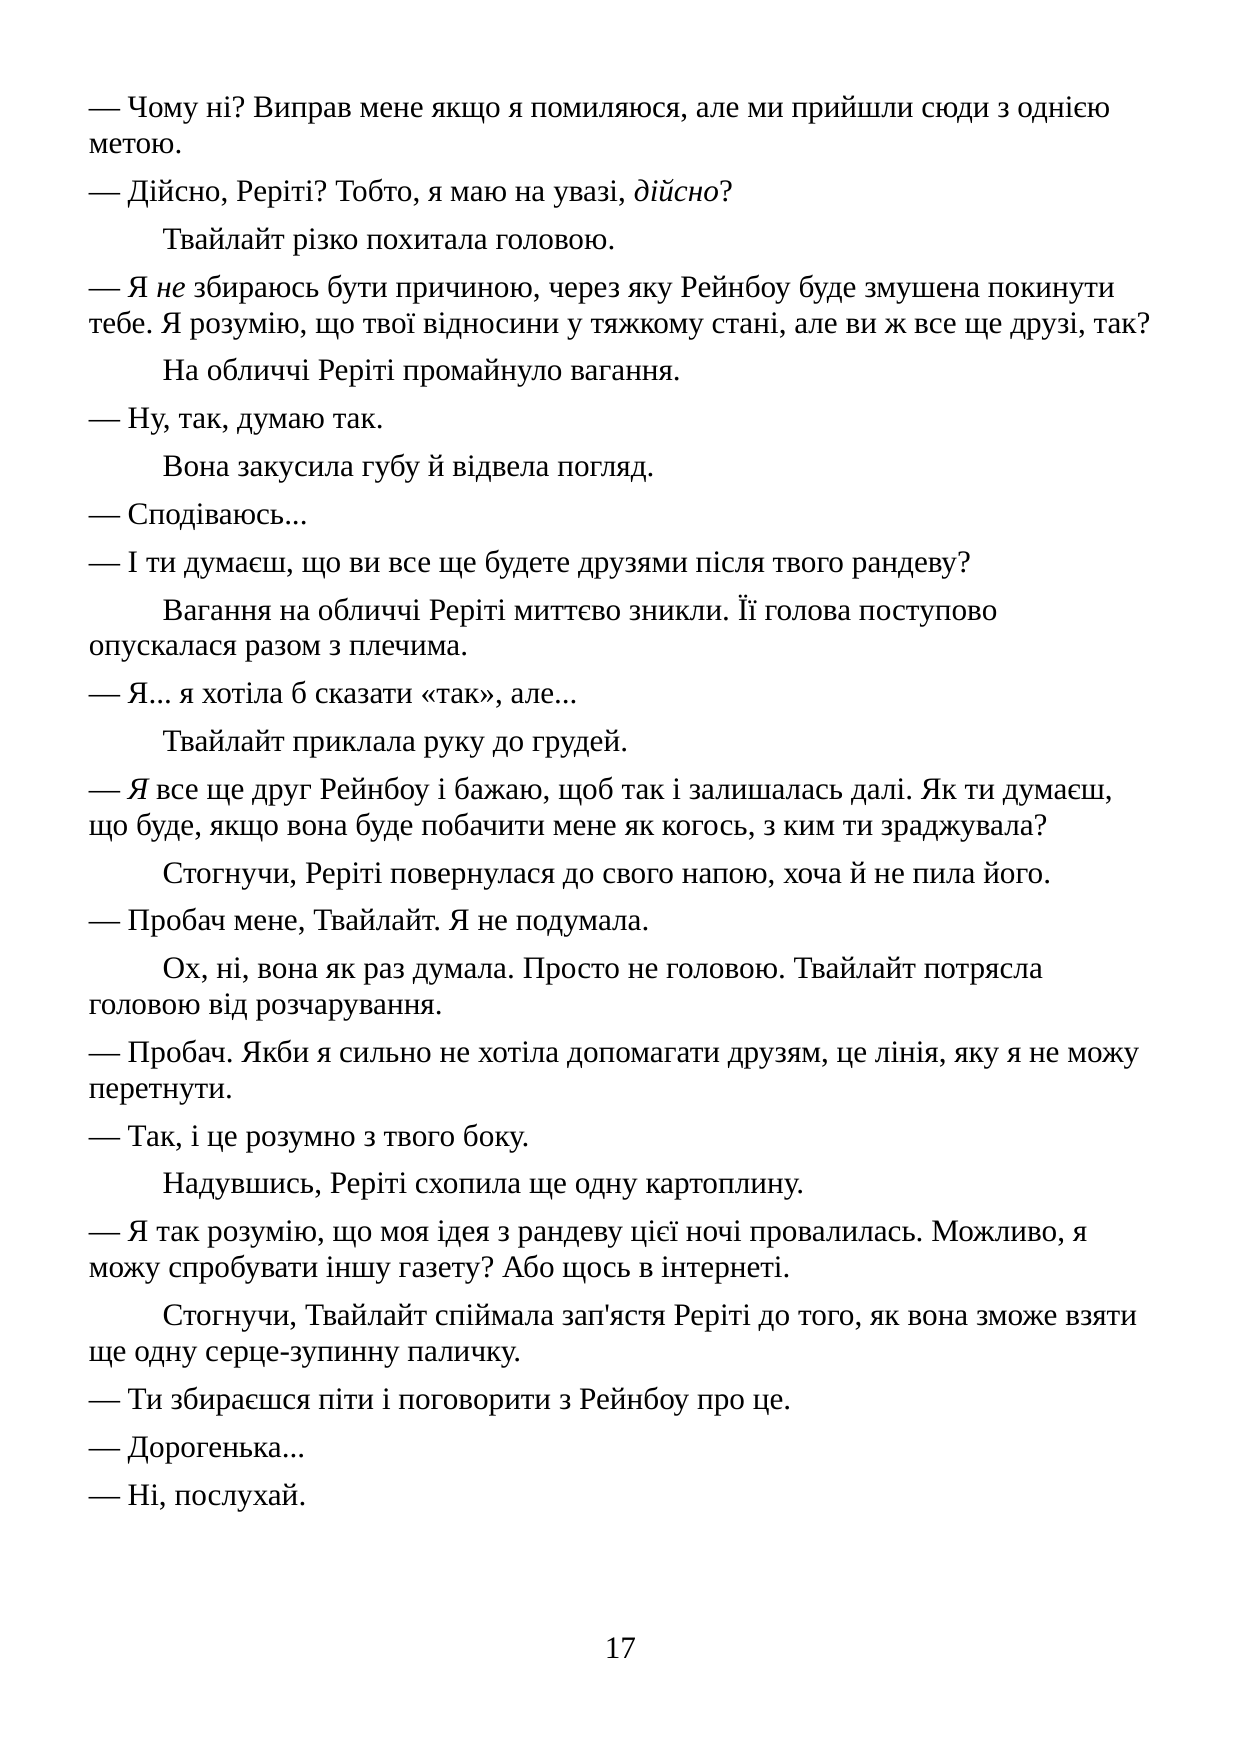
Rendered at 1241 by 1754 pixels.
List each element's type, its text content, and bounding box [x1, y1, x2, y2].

text Стогнучи, Реріті повернулася до свого напою, хоча й не пила його. [88, 854, 1152, 890]
text — Дорогенька... [88, 1428, 1152, 1464]
text Твайлайт приклала руку до грудей. [88, 722, 1152, 758]
text — Я... я хотіла б сказати «так», але... [88, 674, 1152, 710]
text — Дійсно, Реріті? Тобто, я маю на увазі, дійсно? [88, 172, 1152, 208]
text — Ти збираєшся піти і поговорити з Рейнбоу про це. [88, 1380, 1152, 1416]
text Твайлайт різко похитала головою. [88, 220, 1152, 256]
text — Ні, послухай. [88, 1476, 1152, 1512]
text — Пробач. Якби я сильно не хотіла допомагати друзям, це лінія, яку я не можу перетнути. [88, 1033, 1152, 1105]
text — Я так розумію, що моя ідея з рандеву цієї ночі провалилась. Можливо, я можу спробувати іншу газету? Або щось в інтернеті. [88, 1213, 1152, 1284]
text — Я не збираюсь бути причиною, через яку Рейнбоу буде змушена покинути тебе. Я розумію, що твої відносини у тяжкому стані, але ви ж все ще друзі, так? [88, 268, 1152, 340]
text На обличчі Реріті промайнуло вагання. [88, 352, 1152, 388]
text Ох, ні, вона як раз думала. Просто не головою. Твайлайт потрясла головою від розчарування. [88, 949, 1152, 1021]
text — І ти думаєш, що ви все ще будете друзями після твого рандеву? [88, 543, 1152, 579]
text — Пробач мене, Твайлайт. Я не подумала. [88, 902, 1152, 938]
text Надувшись, Реріті схопила ще одну картоплину. [88, 1165, 1152, 1201]
text Вагання на обличчі Реріті миттєво зникли. Її голова поступово опускалася разом з плечима. [88, 591, 1152, 663]
text — Так, і це розумно з твого боку. [88, 1117, 1152, 1153]
text Стогнучи, Твайлайт спіймала зап'ястя Реріті до того, як вона зможе взяти ще одну серце-зупинну паличку. [88, 1296, 1152, 1368]
text — Я все ще друг Рейнбоу і бажаю, щоб так і залишалась далі. Як ти думаєш, що буде, якщо вона буде побачити мене як когось, з ким ти зраджувала? [88, 770, 1152, 842]
text — Сподіваюсь... [88, 495, 1152, 531]
text — Ну, так, думаю так. [88, 399, 1152, 435]
text Вона закусила губу й відвела погляд. [88, 447, 1152, 483]
text — Чому ні? Виправ мене якщо я помиляюся, але ми прийшли сюди з однією метою. [88, 88, 1152, 160]
